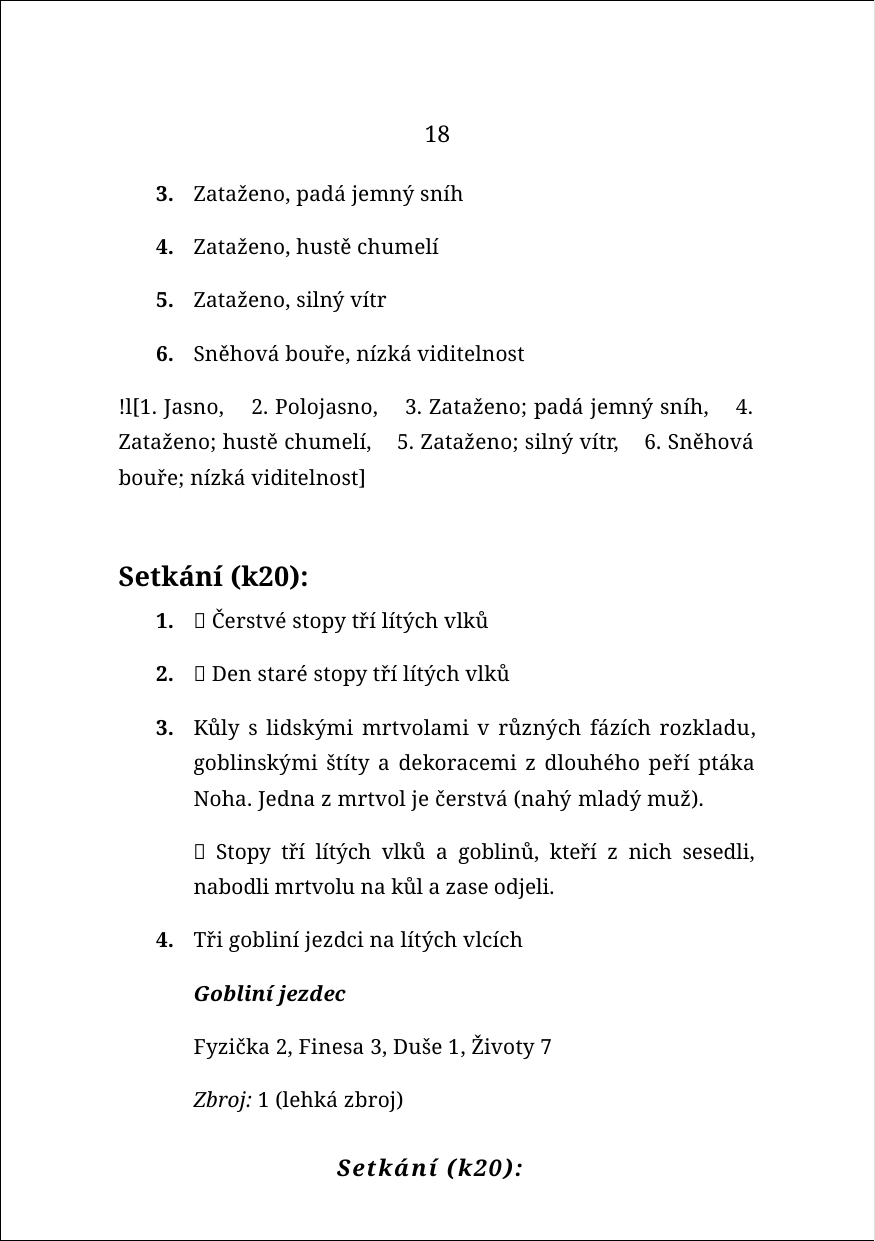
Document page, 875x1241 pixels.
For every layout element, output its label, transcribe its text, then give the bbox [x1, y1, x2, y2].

list Zataženo, hustě chumelí [156, 232, 756, 261]
text !l[1. Jasno, 2. Polojasno, 3. Zataženo; padá jemný sníh, 4. Zataženo; hustě chumelí, 5. Zataženo; silný vítr, 6. Sněhová bouře; nízká viditelnost] [118, 392, 756, 491]
list 👣 Čerstvé stopy tří lítých vlků [156, 606, 756, 634]
list 👣 Den staré stopy tří lítých vlků [156, 659, 756, 688]
list 👣 Stopy tří lítých vlků a goblinů, kteří z nich sesedli, nabodli mrtvolu na kůl a zase odjeli. [156, 837, 756, 901]
list Zbroj: 1 (lehká zbroj) [156, 1085, 756, 1114]
list Tři gobliní jezdci na lítých vlcích [156, 926, 756, 954]
list Sněhová bouře, nízká viditelnost [156, 339, 756, 367]
list Zataženo, padá jemný sníh [156, 179, 756, 207]
list Zataženo, silný vítr [156, 285, 756, 314]
list Fyzička 2, Finesa 3, Duše 1, Životy 7 [156, 1032, 756, 1061]
subtitle Setkání (k20): [118, 557, 756, 594]
list Gobliní jezdec [156, 979, 756, 1007]
list Kůly s lidskými mrtvolami v různých fázích rozkladu, goblinskými štíty a dekoracemi z dlouhého peří ptáka Noha. Jedna z mrtvol je čerstvá (nahý mladý muž). [156, 713, 756, 812]
